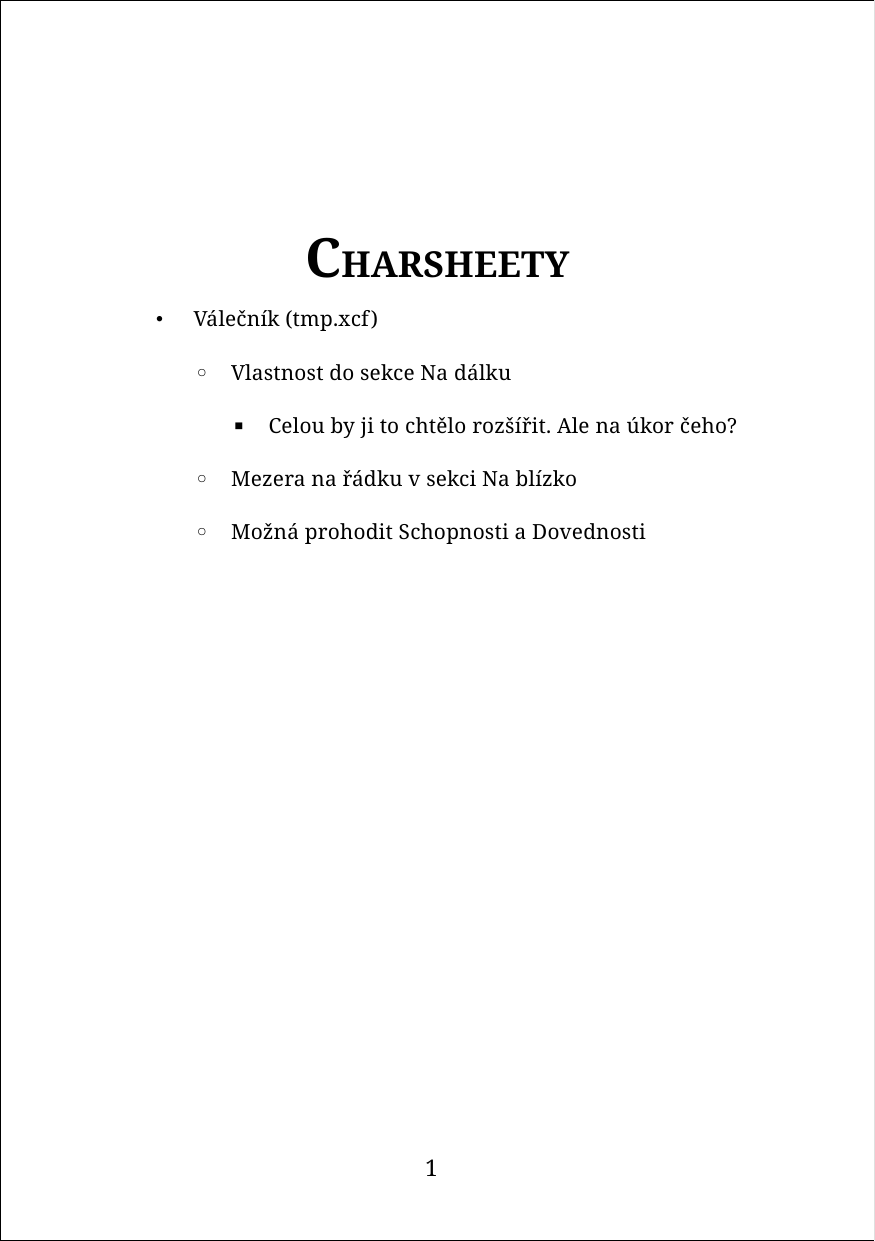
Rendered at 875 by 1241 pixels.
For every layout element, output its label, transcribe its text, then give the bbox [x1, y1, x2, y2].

list Možná prohodit Schopnosti a Dovednosti [193, 517, 756, 546]
list Mezera na řádku v sekci Na blízko [193, 464, 756, 493]
list Vlastnost do sekce Na dálku [193, 358, 756, 386]
subtitle Charsheety [118, 219, 756, 293]
list Celou by ji to chtělo rozšířit. Ale na úkor čeho? [231, 411, 756, 439]
list Válečník (tmp.xcf) [156, 304, 756, 333]
